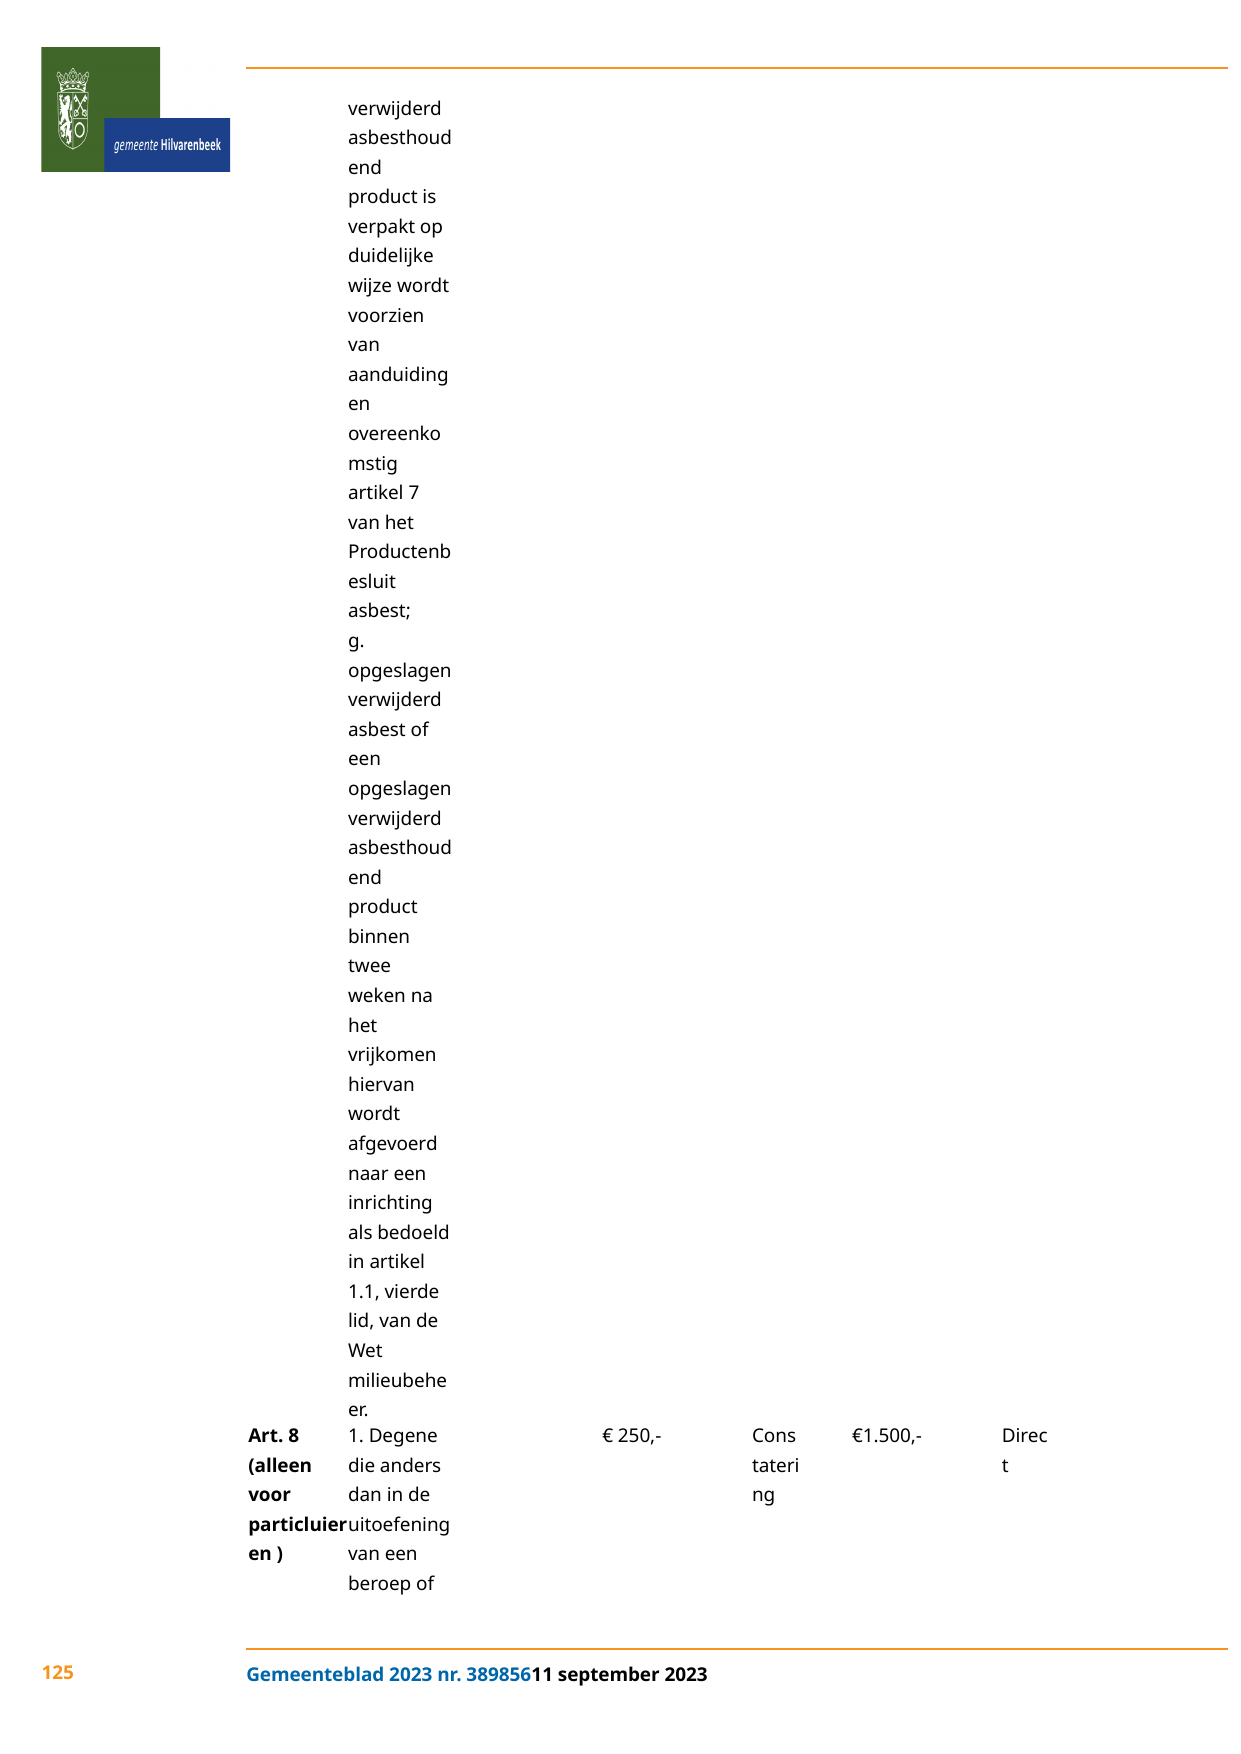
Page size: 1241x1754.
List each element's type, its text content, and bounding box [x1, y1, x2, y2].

table_cell [752, 95, 802, 1422]
table_cell [1002, 95, 1052, 1422]
table_cell [502, 95, 602, 1422]
picture [41, 47, 231, 172]
table_cell [248, 95, 348, 1422]
table_cell [452, 95, 502, 1422]
table_cell [802, 1422, 852, 1596]
table_cell Art. 8 (alleen voor particluieren ) [248, 1422, 348, 1596]
table_cell [802, 95, 852, 1422]
table_cell 1. Degene die anders dan in de uitoefening van een beroep of [348, 1422, 452, 1596]
table_cell [602, 95, 752, 1422]
table_cell [502, 1422, 602, 1596]
table_cell €1.500,- [852, 1422, 1002, 1596]
table_cell [852, 95, 1002, 1422]
table_cell [452, 1422, 502, 1596]
table_cell Direct [1002, 1422, 1052, 1596]
table_cell verwijderd asbesthoudend product is verpakt op duidelijke wijze wordt voorzien van aanduidingen overeenkomstig artikel 7 van het Productenbesluit asbest; g. opgeslagen verwijderd asbest of een opgeslagen verwijderd asbesthoudend product binnen twee weken na het vrijkomen hiervan wordt afgevoerd naar een inrichting als bedoeld in artikel 1.1, vierde lid, van de Wet milieubeheer. [348, 95, 452, 1422]
table_cell Constatering [752, 1422, 802, 1596]
table_cell € 250,- [602, 1422, 752, 1596]
